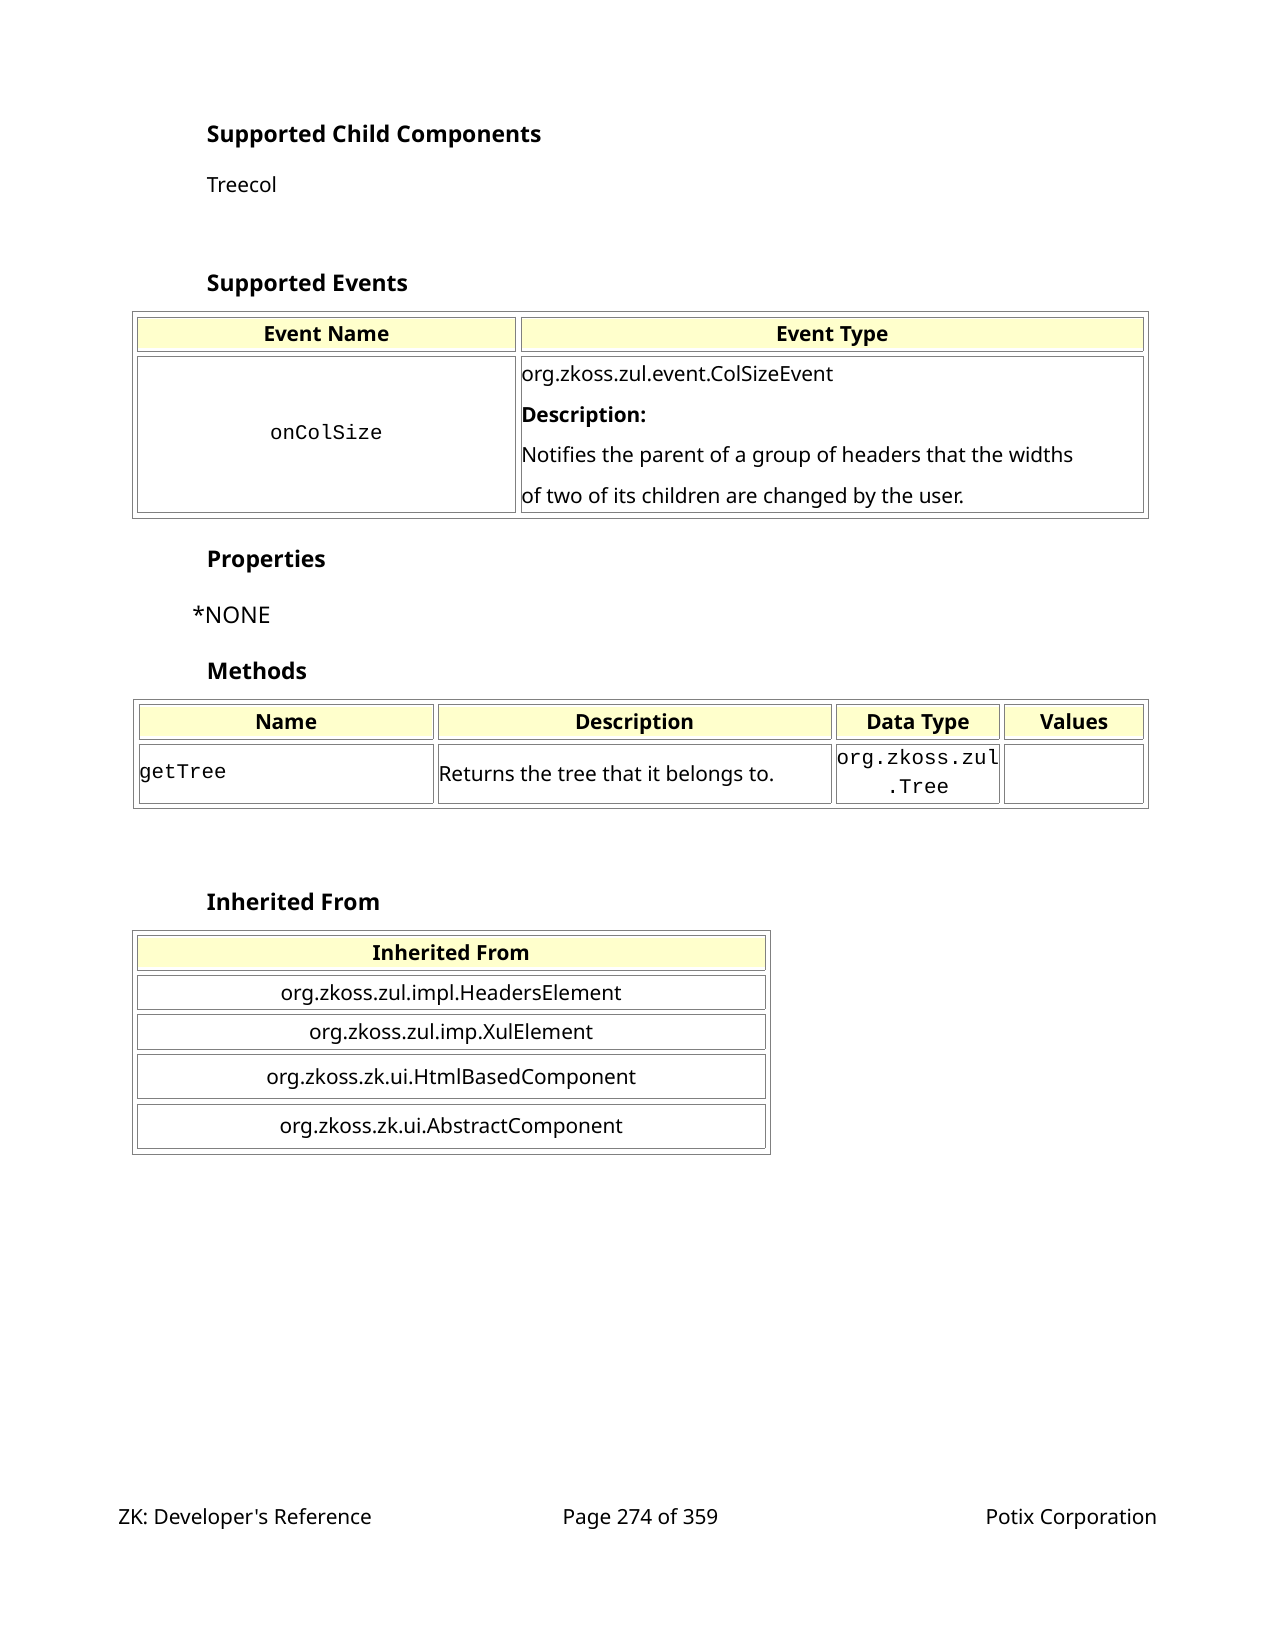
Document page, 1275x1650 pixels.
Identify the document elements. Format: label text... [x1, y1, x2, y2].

subtitle Methods [207, 655, 1157, 686]
table_header Data Type [834, 700, 1002, 738]
table_header Inherited From [134, 931, 768, 969]
table_cell onColSize [134, 351, 518, 512]
table_cell getTree [136, 739, 435, 803]
table_header Event Name [134, 312, 518, 351]
table_cell org.zkoss.zul.imp.XulElement [134, 1009, 768, 1048]
table_header Event Type [518, 312, 1146, 351]
subtitle Inherited From [207, 886, 1157, 917]
table_cell org.zkoss.zul.Tree [834, 739, 1002, 803]
table_cell org.zkoss.zul.event.ColSizeEvent Description: Notifies the parent of a group of headers that the widths of two of its children are changed by the user. [518, 351, 1146, 512]
text Treecol [207, 170, 1157, 198]
text *NONE [118, 599, 1157, 630]
table_cell org.zkoss.zk.ui.AbstractComponent [134, 1098, 768, 1148]
table_cell [1002, 739, 1146, 803]
table_header Description [435, 700, 833, 738]
table_cell org.zkoss.zk.ui.HtmlBasedComponent [134, 1049, 768, 1098]
subtitle Properties [207, 543, 1157, 574]
subtitle Supported Child Components [207, 118, 1157, 149]
subtitle Supported Events [207, 267, 1157, 299]
table_header Values [1002, 700, 1146, 738]
table_cell org.zkoss.zul.impl.HeadersElement [134, 970, 768, 1009]
table_cell Returns the tree that it belongs to. [435, 739, 833, 803]
table_header Name [136, 700, 435, 738]
table_cell [1005, 745, 1143, 803]
